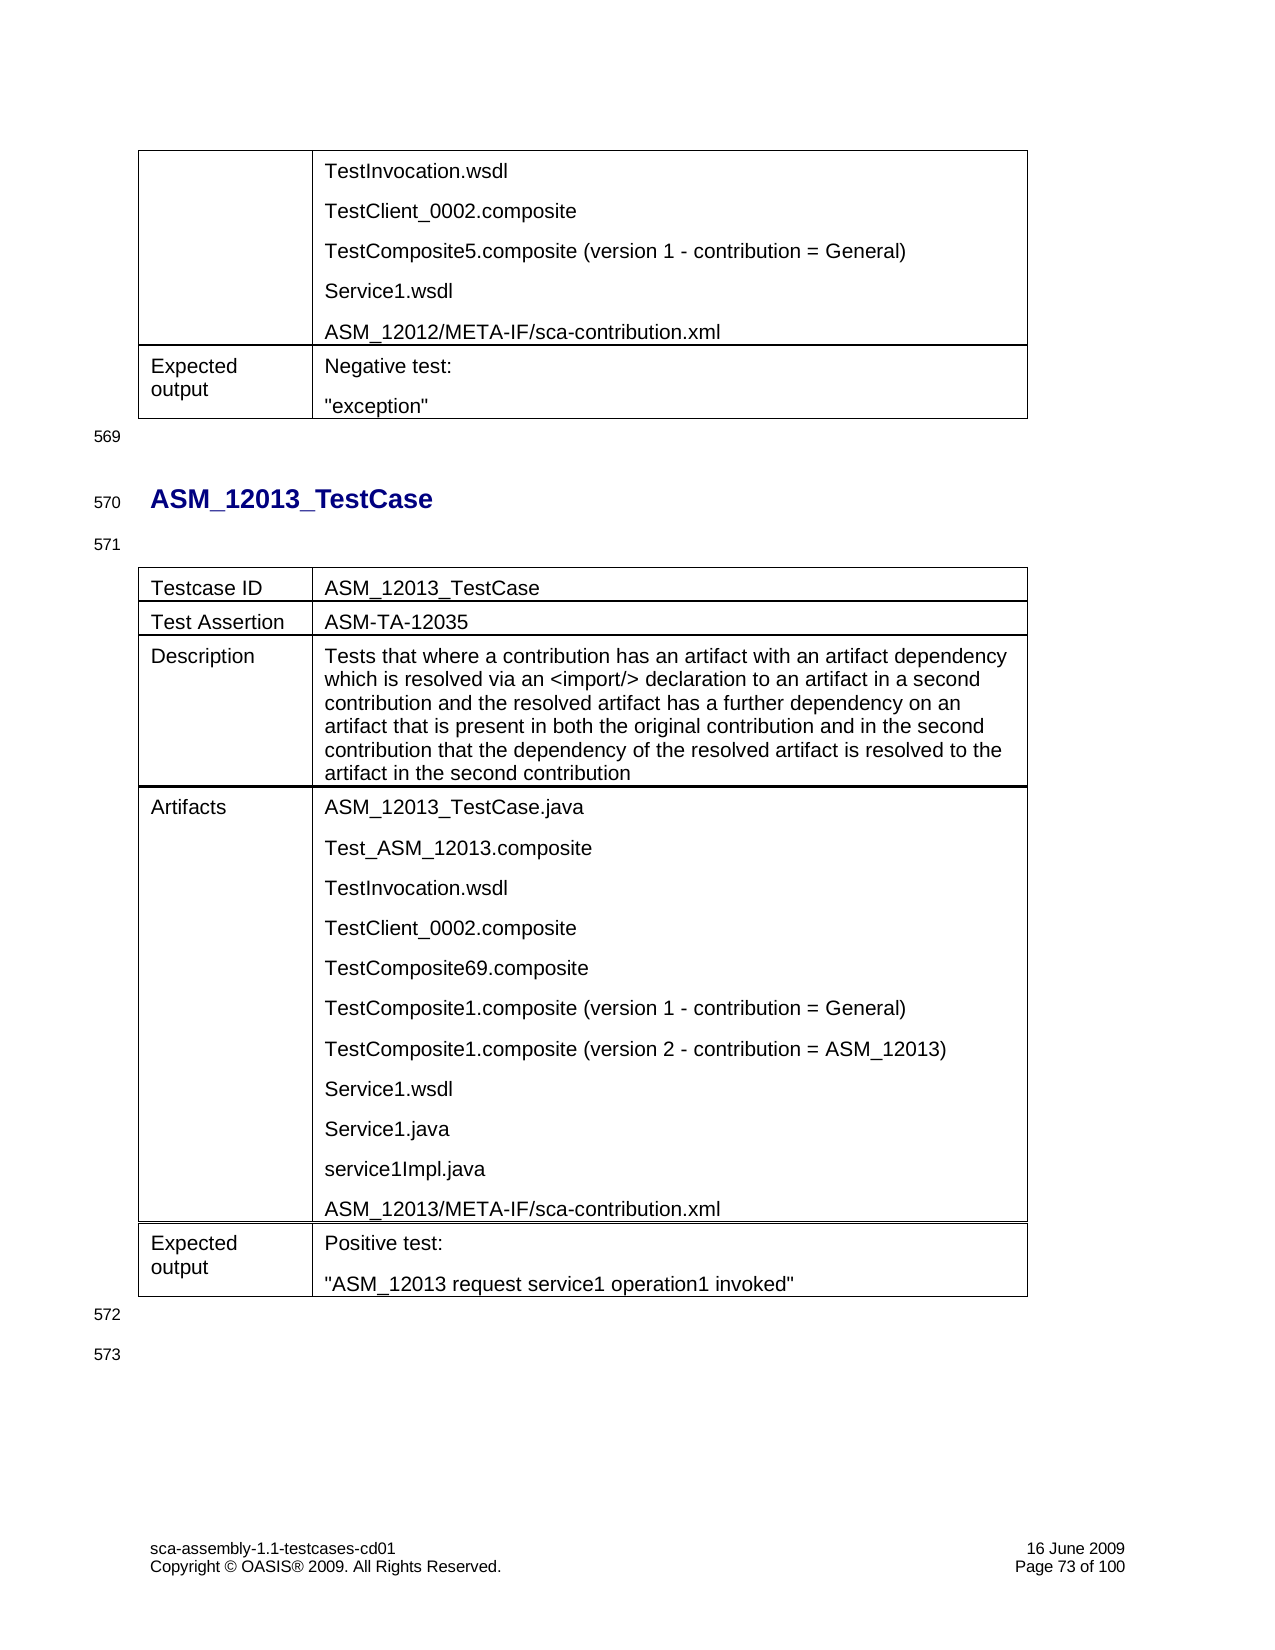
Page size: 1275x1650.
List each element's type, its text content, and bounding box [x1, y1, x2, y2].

table_cell Test Assertion [139, 602, 312, 634]
table_cell Description [139, 636, 312, 785]
table_cell TestInvocation.wsdl TestClient_0002.composite TestComposite5.composite (version 1 - contribution = General) Service1.wsdl ASM_12012/META-IF/sca-contribution.xml [313, 151, 1027, 344]
table_cell [139, 151, 312, 344]
table_cell ASM_12013_TestCase.java Test_ASM_12013.composite TestInvocation.wsdl TestClient_0002.composite TestComposite69.composite TestComposite1.composite (version 1 - contribution = General) TestComposite1.composite (version 2 - contribution = ASM_12013) Service1.wsdl Service1.java service1Impl.java ASM_12013/META-IF/sca-contribution.xml [313, 788, 1027, 1221]
table_cell Artifacts [139, 788, 312, 1221]
subtitle ASM_12013_TestCase [150, 484, 1125, 514]
table_cell Positive test: "ASM_12013 request service1 operation1 invoked" [313, 1224, 1027, 1296]
table_header Testcase ID [139, 568, 312, 600]
table_cell ASM-TA-12035 [313, 602, 1027, 634]
table_cell Tests that where a contribution has an artifact with an artifact dependency which is resolved via an <import/> declaration to an artifact in a second contribution and the resolved artifact has a further dependency on an artifact that is present in both the original contribution and in the second contribution that the dependency of the resolved artifact is resolved to the artifact in the second contribution [313, 636, 1027, 785]
table_header ASM_12013_TestCase [313, 568, 1027, 600]
table_cell Expected output [139, 346, 312, 418]
table_cell Negative test: "exception" [313, 346, 1027, 418]
table_cell Expected output [139, 1224, 312, 1296]
